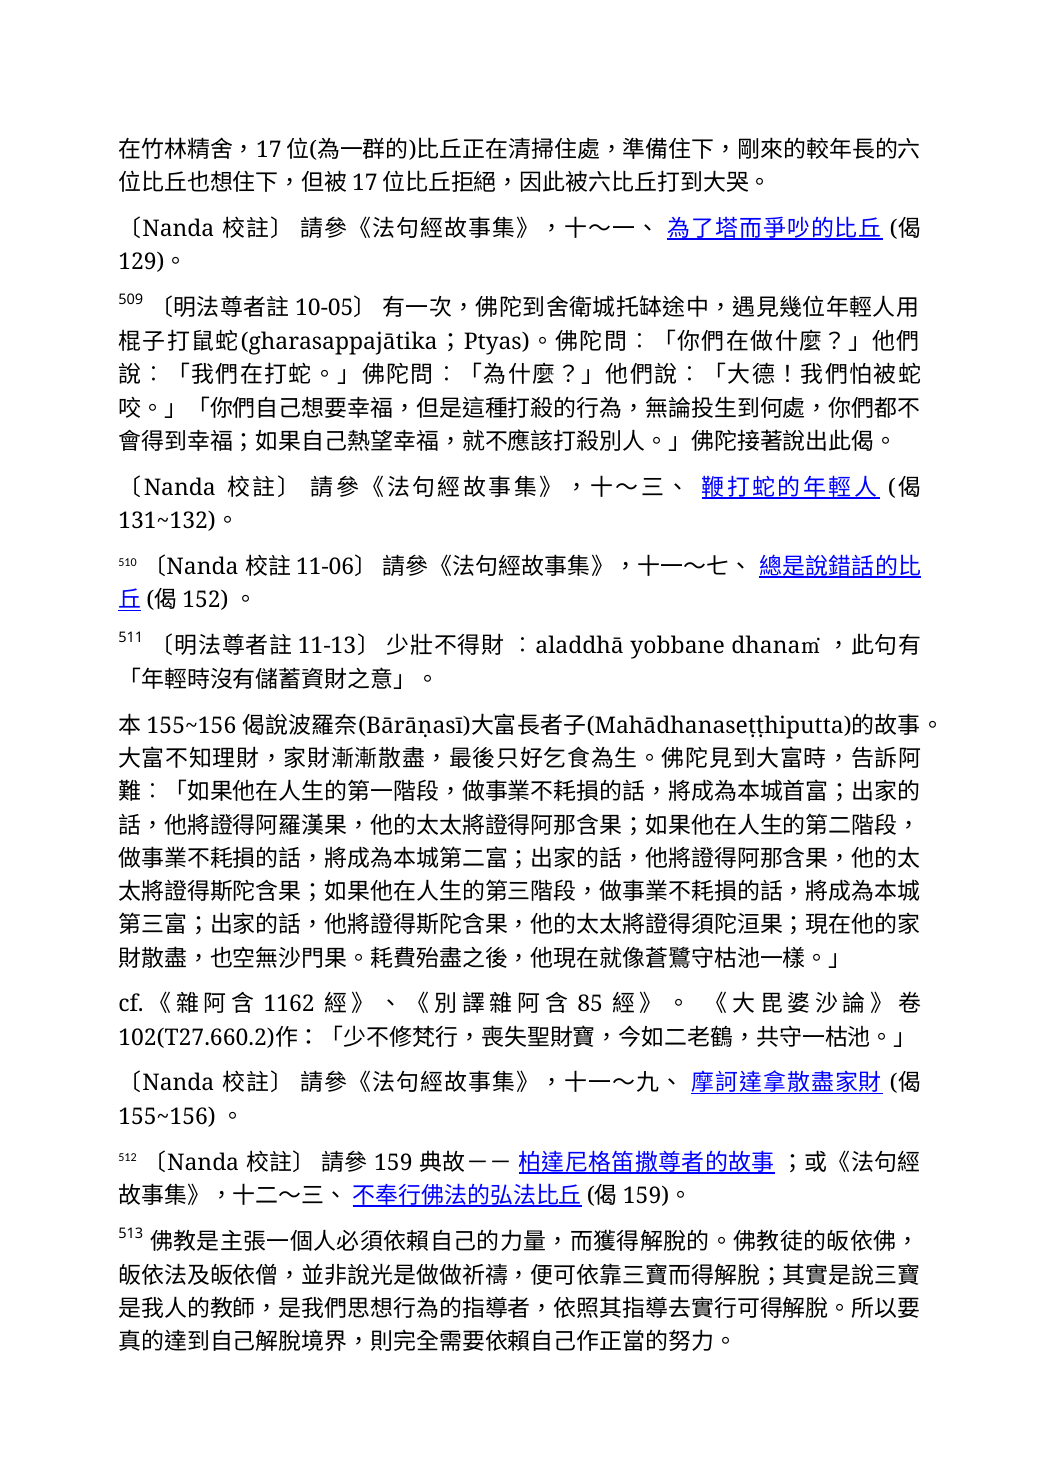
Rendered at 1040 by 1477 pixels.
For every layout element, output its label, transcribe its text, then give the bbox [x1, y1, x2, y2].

list 〔Nanda 校註〕 請參《法句經故事集》，十～三、 鞭打蛇的年輕人 (偈 131~132)。 [118, 468, 921, 535]
list 〔明法尊者註10-05〕 有一次，佛陀到舍衛城托缽途中，遇見幾位年輕人用棍子打鼠蛇(gharasappajātika；Ptyas)。佛陀問︰「你們在做什麼？」他們說︰「我們在打蛇。」佛陀問︰「為什麼？」他們說︰「大德！我們怕被蛇咬。」「你們自己想要幸福，但是這種打殺的行為，無論投生到何處，你們都不會得到幸福；如果自己熱望幸福，就不應該打殺別人。」佛陀接著說出此偈。 [118, 289, 921, 456]
list 本 155~156 偈說波羅奈(Bārāṇasī)大富長者子(Mahādhanaseṭṭhiputta)的故事。大富不知理財，家財漸漸散盡，最後只好乞食為生。佛陀見到大富時，告訴阿難︰「如果他在人生的第一階段，做事業不耗損的話，將成為本城首富；出家的話，他將證得阿羅漢果，他的太太將證得阿那含果；如果他在人生的第二階段，做事業不耗損的話，將成為本城第二富；出家的話，他將證得阿那含果，他的太太將證得斯陀含果；如果他在人生的第三階段，做事業不耗損的話，將成為本城第三富；出家的話，他將證得斯陀含果，他的太太將證得須陀洹果；現在他的家財散盡，也空無沙門果。耗費殆盡之後，他現在就像蒼鷺守枯池一樣。」 [118, 707, 921, 973]
list 在竹林精舍，17位(為一群的)比丘正在清掃住處，準備住下，剛來的較年長的六位比丘也想住下，但被17位比丘拒絕，因此被六比丘打到大哭。 [118, 131, 921, 197]
list 〔Nanda 校註〕 請參《法句經故事集》，十一～九、 摩訶達拿散盡家財 (偈 155~156) 。 [118, 1064, 921, 1131]
list cf.《雜阿含1162經》、《別譯雜阿含85經》。 《大毘婆沙論》卷102(T27.660.2)作：「少不修梵行，喪失聖財寶，今如二老鶴，共守一枯池。」 [118, 985, 921, 1052]
list 〔明法尊者註11-13〕 少壯不得財 ︰aladdhā yobbane dhanaṁ ，此句有「年輕時沒有儲蓄資財之意」。 [118, 627, 921, 694]
list 佛教是主張一個人必須依賴自己的力量，而獲得解脫的。佛教徒的皈依佛，皈依法及皈依僧，並非說光是做做祈禱，便可依靠三寶而得解脫；其實是說三寶是我人的教師，是我們思想行為的指導者，依照其指導去實行可得解脫。所以要真的達到自己解脫境界，則完全需要依賴自己作正當的努力。 [118, 1223, 921, 1356]
list 〔Nanda 校註11-06〕 請參《法句經故事集》，十一～七、 總是說錯話的比丘 (偈 152) 。 [118, 548, 921, 614]
list 〔Nanda 校註〕 請參《法句經故事集》，十～一、 為了塔而爭吵的比丘 (偈 129)。 [118, 210, 921, 276]
list 〔Nanda 校註〕 請參 159 典故－－ 柏達尼格笛撒尊者的故事 ；或《法句經故事集》，十二～三、 不奉行佛法的弘法比丘 (偈 159)。 [118, 1143, 921, 1210]
